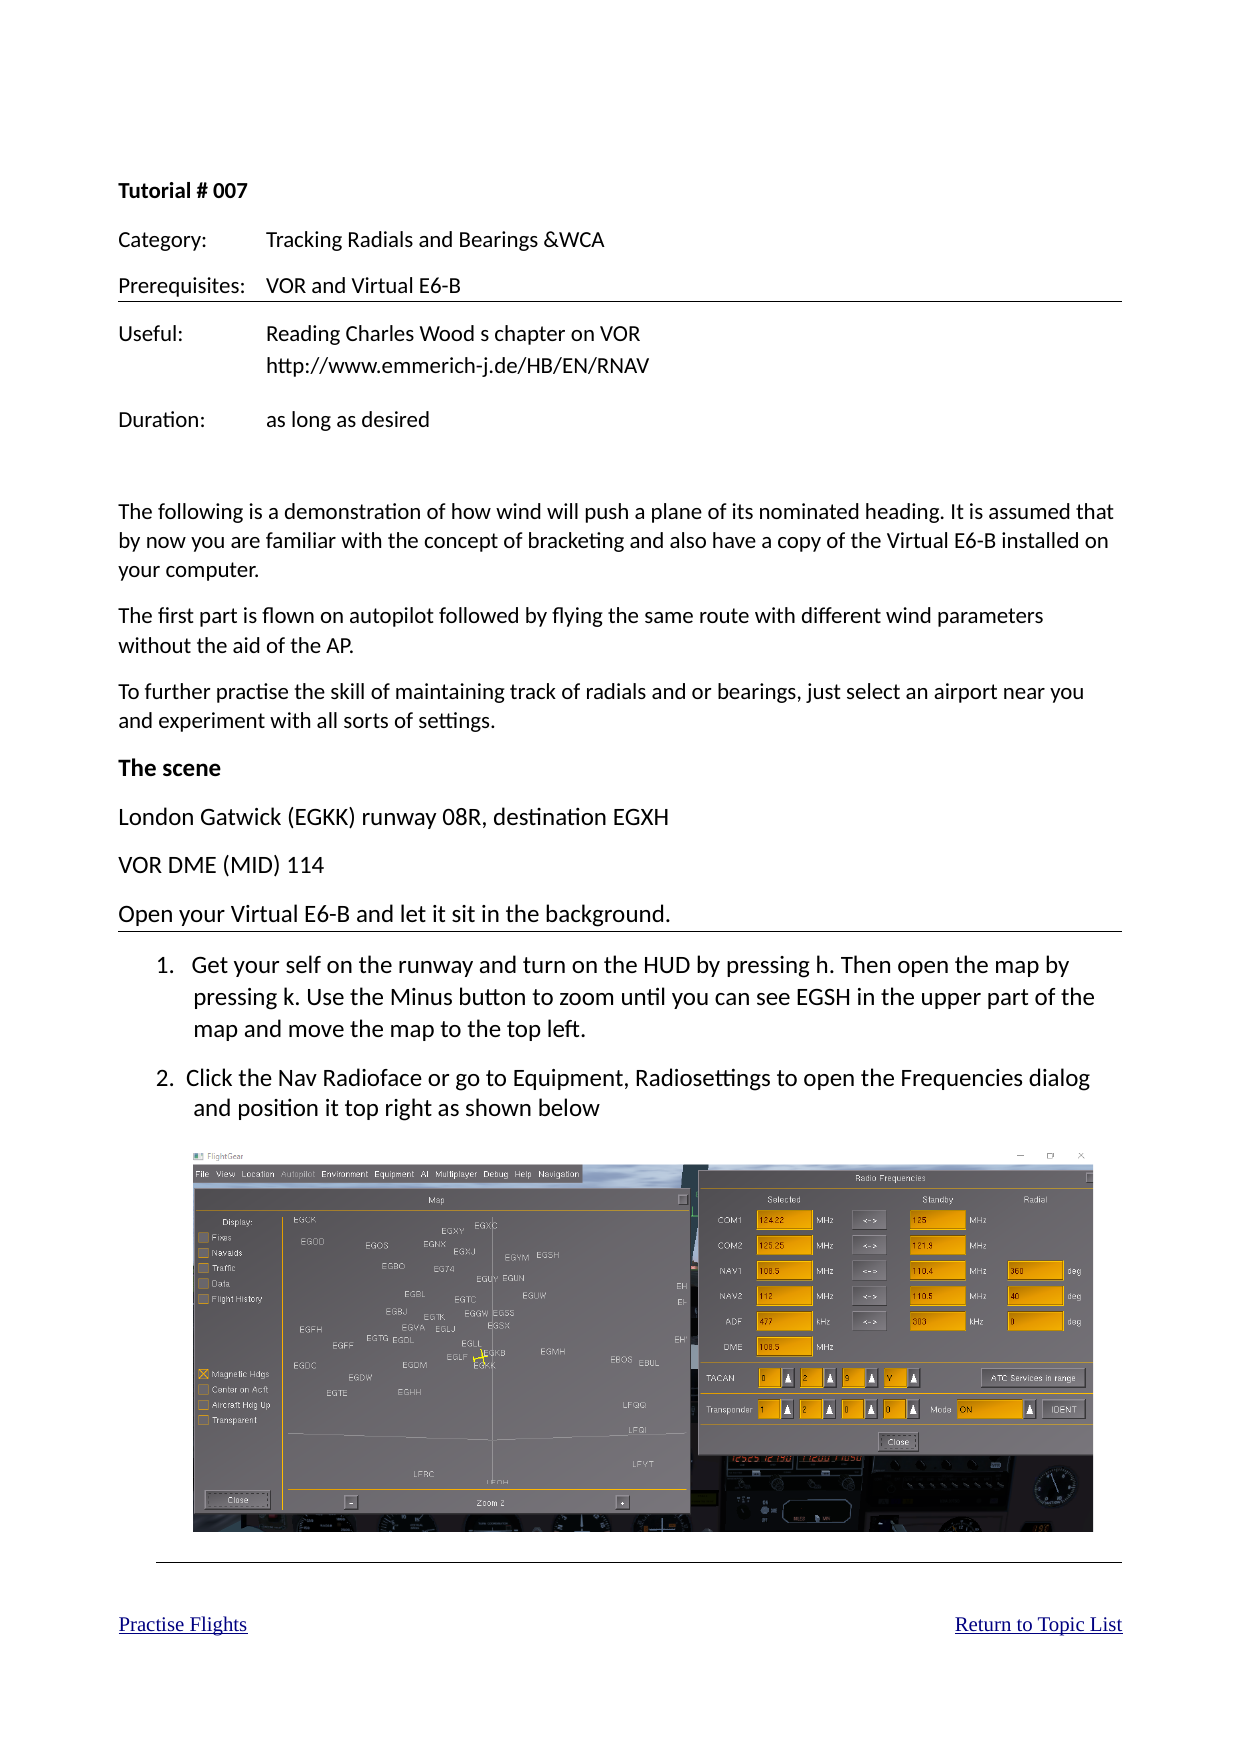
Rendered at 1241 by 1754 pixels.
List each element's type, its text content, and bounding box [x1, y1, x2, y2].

text Duration: as long as desired [118, 405, 1122, 433]
text Prerequisites: VOR and Virtual E6-B [118, 271, 1122, 301]
text The first part is flown on autopilot followed by flying the same route with different wind parameters without the aid of the AP. [118, 602, 1122, 659]
text The following is a demonstration of how wind will push a plane of its nominated heading. It is assumed that by now you are familiar with the concept of bracketing and also have a copy of the Virtual E6-B installed on your computer. [118, 497, 1122, 583]
text Tutorial # 007 [118, 176, 1122, 204]
text VOR DME (MID) 114 [118, 850, 1122, 880]
text The scene [118, 752, 1122, 783]
text Useful: Reading Charles Wood s chapter on VOR http://www.emmerich-j.de/HB/EN/RNAV [118, 319, 1122, 380]
text To further practise the skill of maintaining track of radials and or bearings, just select an airport near you and experiment with all sorts of settings. [118, 677, 1122, 734]
list Get your self on the runway and turn on the HUD by pressing h. Then open the map by pressing k. Use the Minus button to zoom until you can see EGSH in the upper part of the map and move the map to the top left. [156, 949, 1122, 1044]
text Category: Tracking Radials and Bearings &WCA [118, 225, 1122, 253]
list Click the Nav Radioface or go to Equipment, Radiosettings to open the Frequencies dialog and position it top right as shown below [156, 1062, 1122, 1562]
text Open your Virtual E6-B and let it sit in the background. [118, 898, 1122, 931]
text London Gatwick (EGKK) runway 08R, destination EGXH [118, 801, 1122, 832]
